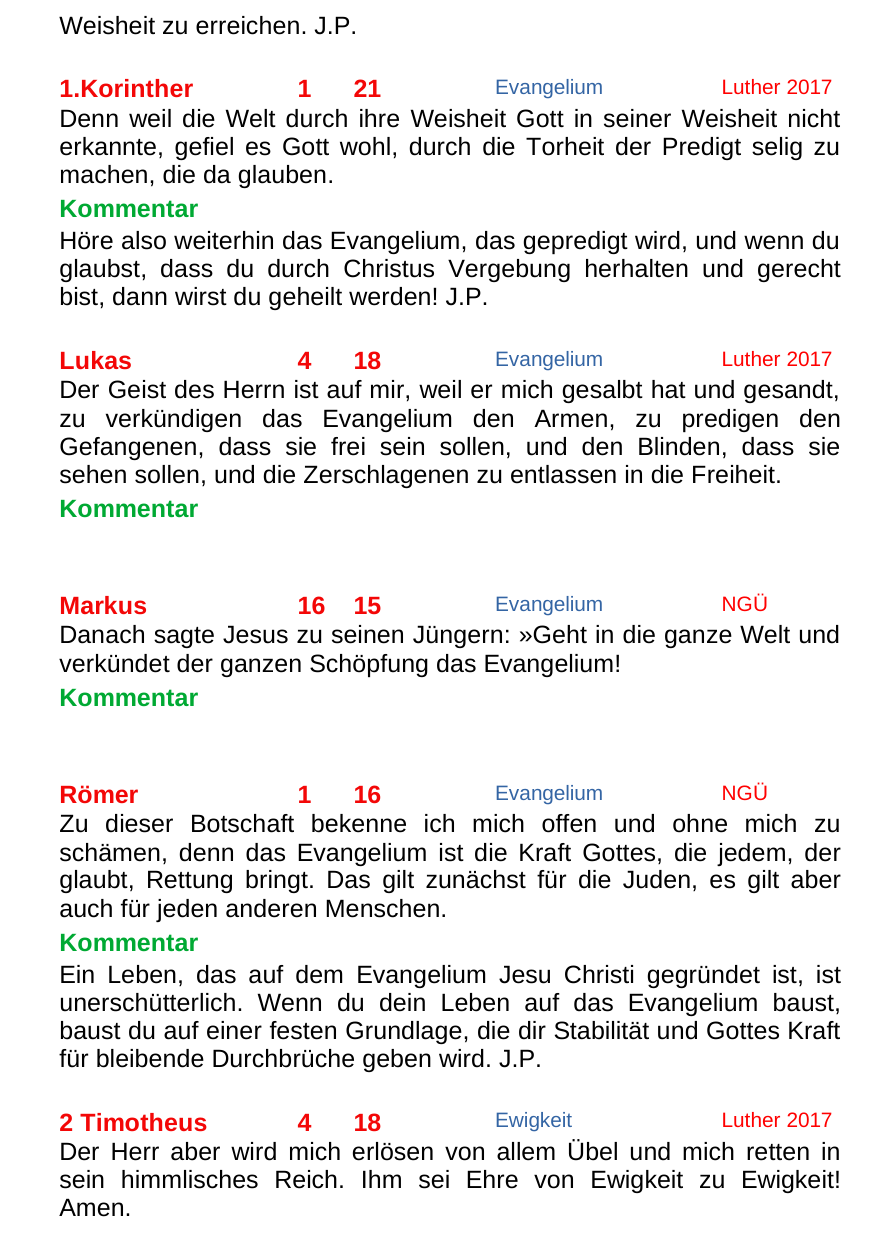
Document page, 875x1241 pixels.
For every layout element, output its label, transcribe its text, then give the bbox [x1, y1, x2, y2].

table_cell Kommentar [59, 684, 206, 713]
table_cell [342, 347, 353, 376]
table_cell 4 [298, 347, 342, 376]
table_cell Höre also weiterhin das Evangelium, das gepredigt wird, und wenn du glaubst, dass du durch Christus Vergebung herhalten und gerecht bist, dann wirst du geheilt werden! J.P. [59, 227, 842, 311]
table_cell [342, 75, 353, 105]
table_cell [298, 195, 342, 224]
table_cell [206, 684, 297, 713]
table_cell [677, 1109, 721, 1138]
table_cell [427, 75, 495, 105]
table_cell Ewigkeit [495, 1109, 677, 1138]
table_cell [427, 592, 495, 621]
table_cell Der Geist des Herrn ist auf mir, weil er mich gesalbt hat und gesandt, zu verkündigen das Evangelium den Armen, zu predigen den Gefangenen, dass sie frei sein sollen, und den Blinden, dass sie sehen sollen, und die Zerschlagenen zu entlassen in die Freiheit. [59, 376, 842, 488]
table_cell Luther 2017 [721, 1109, 844, 1138]
table_cell [427, 347, 495, 376]
table_cell 18 [353, 1109, 427, 1138]
table_cell [342, 495, 353, 524]
table_cell [59, 1073, 844, 1108]
table_cell Kommentar [59, 929, 206, 958]
table_cell Markus [59, 592, 297, 621]
table_cell [677, 195, 721, 224]
table_cell Evangelium [495, 592, 677, 621]
table_cell 1 [298, 75, 342, 105]
table_cell [59, 311, 844, 347]
table_cell [342, 929, 353, 958]
table_cell [206, 929, 297, 958]
table_cell [59, 745, 844, 781]
table_cell [427, 684, 495, 713]
table_cell [342, 1109, 353, 1138]
table_cell [427, 495, 495, 524]
table_cell 1 [298, 781, 342, 810]
table_cell Danach sagte Jesus zu seinen Jüngern: »Geht in die ganze Welt und verkündet der ganzen Schöpfung das Evangelium! [59, 621, 842, 677]
table_cell Lukas [59, 347, 297, 376]
table_cell NGÜ [721, 781, 844, 810]
table_cell Evangelium [495, 75, 677, 105]
table_cell [677, 75, 721, 105]
table_cell Zu dieser Botschaft bekenne ich mich offen und ohne mich zu schämen, denn das Evangelium ist die Kraft Gottes, die jedem, der glaubt, Rettung bringt. Das gilt zunächst für die Juden, es gilt aber auch für jeden anderen Menschen. [59, 810, 842, 922]
table_cell Luther 2017 [721, 75, 844, 105]
table_cell [495, 929, 677, 958]
table_cell [427, 929, 495, 958]
table_cell Luther 2017 [721, 347, 844, 376]
table_cell Evangelium [495, 781, 677, 810]
table_cell 2 Timotheus [59, 1109, 297, 1138]
table_cell [298, 684, 342, 713]
table_cell [677, 495, 721, 524]
table_cell [59, 1222, 844, 1228]
table_cell [59, 716, 842, 745]
table_cell Der Herr aber wird mich erlösen von allem Übel und mich retten in sein himmlisches Reich. Ihm sei Ehre von Ewigkeit zu Ewigkeit! Amen. [59, 1138, 842, 1222]
table_cell 4 [298, 1109, 342, 1138]
table_cell [495, 495, 677, 524]
table_cell [353, 684, 427, 713]
table_cell [427, 781, 495, 810]
table_cell [59, 527, 842, 556]
table_cell 18 [353, 347, 427, 376]
table_cell Kommentar [59, 495, 206, 524]
table_cell [677, 684, 721, 713]
table_cell Weisheit zu erreichen. J.P. [59, 12, 842, 40]
table_cell [206, 195, 297, 224]
table_cell [59, 556, 844, 592]
table_cell [353, 195, 427, 224]
table_cell [721, 495, 842, 524]
table_cell [59, 678, 844, 683]
table_cell [353, 929, 427, 958]
table_cell [677, 592, 721, 621]
table_cell [59, 489, 844, 494]
table_cell [427, 195, 495, 224]
table_cell NGÜ [721, 592, 844, 621]
table_cell Denn weil die Welt durch ihre Weisheit Gott in seiner Weisheit nicht erkannte, gefiel es Gott wohl, durch die Torheit der Predigt selig zu machen, die da glauben. [59, 105, 842, 189]
table_cell Evangelium [495, 347, 677, 376]
table_cell [342, 781, 353, 810]
table_cell [677, 781, 721, 810]
table_cell [353, 495, 427, 524]
table_cell 16 [353, 781, 427, 810]
table_cell [495, 684, 677, 713]
table_cell [427, 1109, 495, 1138]
table_cell Römer [59, 781, 297, 810]
table_cell [342, 684, 353, 713]
table_cell [59, 40, 844, 75]
table_cell [677, 347, 721, 376]
table_cell Kommentar [59, 195, 206, 224]
table_cell [721, 195, 842, 224]
table_cell [721, 929, 842, 958]
table_cell 1.Korinther [59, 75, 297, 105]
table_cell [206, 495, 297, 524]
table_cell 21 [353, 75, 427, 105]
table_cell [721, 684, 842, 713]
table_cell [298, 929, 342, 958]
table_cell [677, 929, 721, 958]
table_cell [298, 495, 342, 524]
table_cell 15 [353, 592, 427, 621]
table_cell [495, 195, 677, 224]
table_cell [59, 189, 844, 195]
table_cell Ein Leben, das auf dem Evangelium Jesu Christi gegründet ist, ist unerschütterlich. Wenn du dein Leben auf das Evangelium baust, baust du auf einer festen Grundlage, die dir Stabilität und Gottes Kraft für bleibende Durchbrüche geben wird. J.P. [59, 961, 842, 1073]
table_cell [342, 195, 353, 224]
table_cell [59, 923, 844, 928]
table_cell [342, 592, 353, 621]
table_cell 16 [298, 592, 342, 621]
